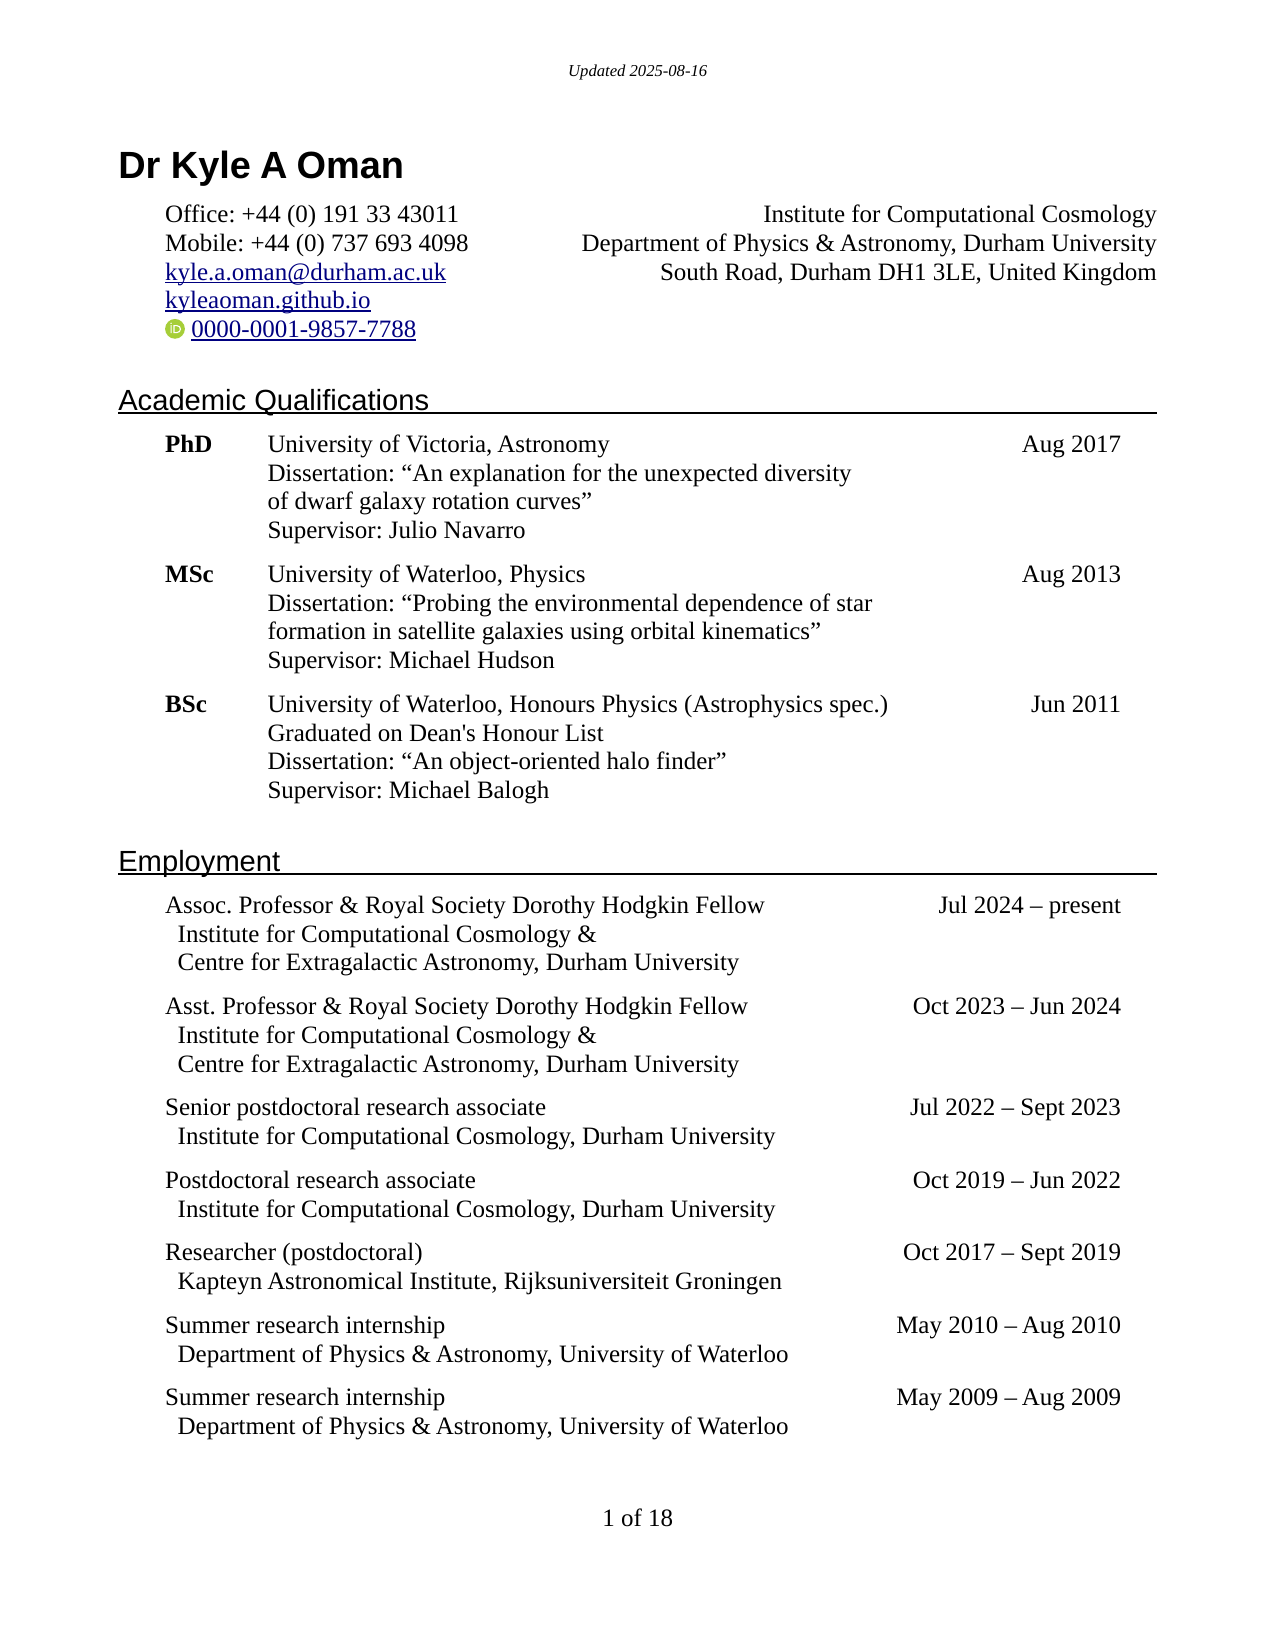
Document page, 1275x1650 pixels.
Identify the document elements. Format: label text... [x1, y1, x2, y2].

subtitle Academic Qualifications [118, 383, 1157, 412]
text kyle.a.oman@durham.ac.uk South Road, Durham DH1 3LE, United Kingdom kyleaoman.github.io [118, 257, 1157, 314]
text Senior postdoctoral research associate Jul 2022 – Sept 2023 Institute for Computational Cosmology, Durham University [118, 1092, 1157, 1150]
text Researcher (postdoctoral) Oct 2017 – Sept 2019 Kapteyn Astronomical Institute, Rijksuniversiteit Groningen [118, 1237, 1157, 1295]
text MSc University of Waterloo, Physics Aug 2013 Dissertation: “Probing the environmental dependence of star formation in satellite galaxies using orbital kinematics” Supervisor: Michael Hudson [118, 559, 1157, 674]
subtitle Dr Kyle A Oman [118, 143, 1157, 187]
text Office: +44 (0) 191 33 43011 Institute for Computational Cosmology [118, 199, 1157, 228]
text Asst. Professor & Royal Society Dorothy Hodgkin Fellow Oct 2023 – Jun 2024 Institute for Computational Cosmology & Centre for Extragalactic Astronomy, Durham University [118, 991, 1157, 1077]
text 0000-0001-9857-7788 [118, 314, 1157, 343]
text PhD University of Victoria, Astronomy Aug 2017 Dissertation: “An explanation for the unexpected diversity of dwarf galaxy rotation curves” Supervisor: Julio Navarro [118, 429, 1157, 544]
text Summer research internship May 2009 – Aug 2009 Department of Physics & Astronomy, University of Waterloo [118, 1382, 1157, 1440]
subtitle Employment [118, 844, 1157, 873]
text Assoc. Professor & Royal Society Dorothy Hodgkin Fellow Jul 2024 – present Institute for Computational Cosmology & Centre for Extragalactic Astronomy, Durham University [118, 890, 1157, 976]
text Postdoctoral research associate Oct 2019 – Jun 2022 Institute for Computational Cosmology, Durham University [118, 1165, 1157, 1222]
text BSc University of Waterloo, Honours Physics (Astrophysics spec.) Jun 2011 Graduated on Dean's Honour List Dissertation: “An object-oriented halo finder” Supervisor: Michael Balogh [118, 689, 1157, 804]
text Mobile: +44 (0) 737 693 4098 Department of Physics & Astronomy, Durham University [118, 228, 1157, 257]
text Summer research internship May 2010 – Aug 2010 Department of Physics & Astronomy, University of Waterloo [118, 1310, 1157, 1367]
